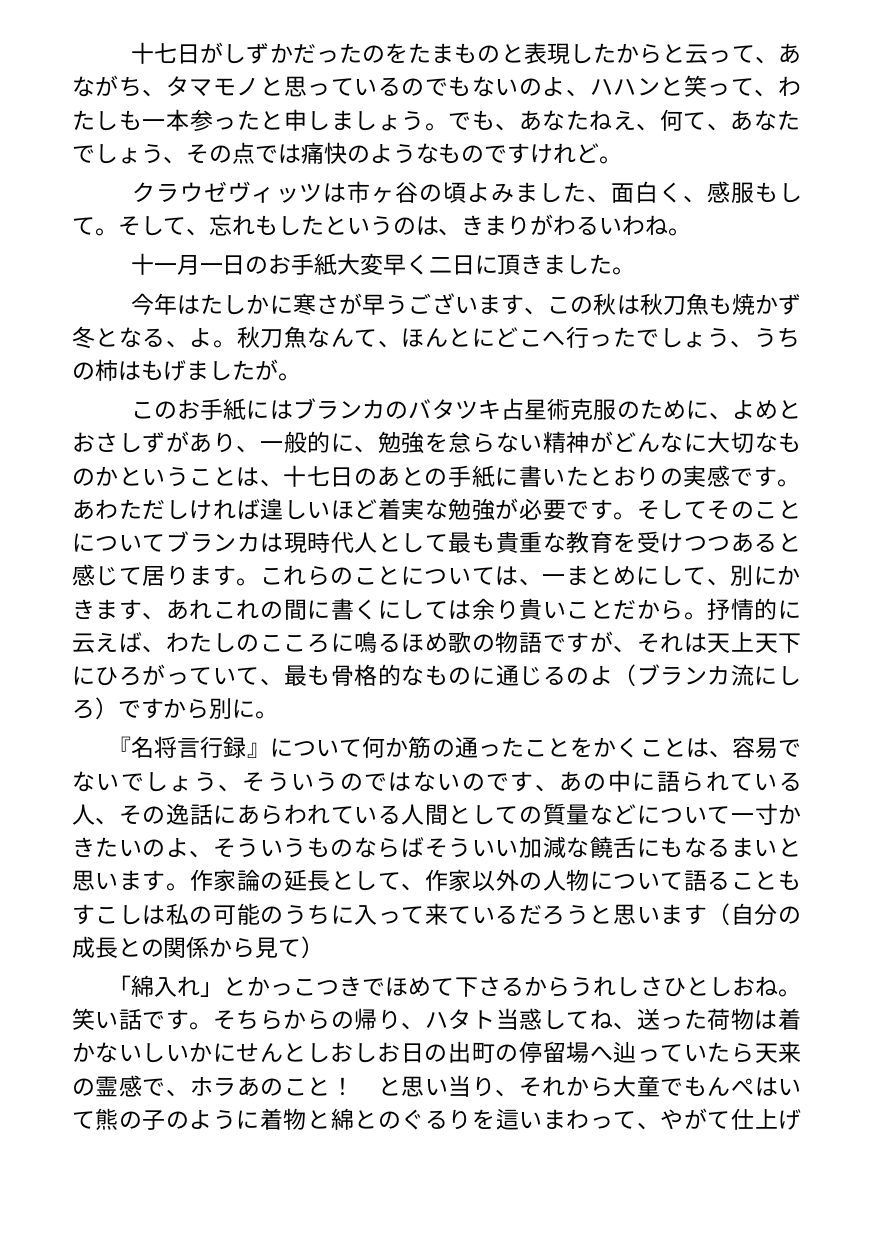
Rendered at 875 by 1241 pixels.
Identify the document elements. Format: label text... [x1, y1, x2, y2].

text 十七日がしずかだったのをたまものと表現したからと云って、あながち、タマモノと思っているのでもないのよ、ハハンと笑って、わたしも一本参ったと申しましょう。でも、あなたねえ、何て、あなたでしょう、その点では痛快のようなものですけれど。 [72, 36, 802, 169]
text 「綿入れ」とかっこつきでほめて下さるからうれしさひとしおね。笑い話です。そちらからの帰り、ハタト当惑してね、送った荷物は着かないしいかにせんとしおしお日の出町の停留場へ辿っていたら天来の霊感で、ホラあのこと！ と思い当り、それから大童でもんぺはいて熊の子のように着物と綿とのぐるりを這いまわって、やがて仕上げ [72, 969, 802, 1135]
text 『名将言行録』について何か筋の通ったことをかくことは、容易でないでしょう、そういうのではないのです、あの中に語られている人、その逸話にあらわれている人間としての質量などについて一寸かきたいのよ、そういうものならばそういい加減な饒舌にもなるまいと思います。作家論の延長として、作家以外の人物について語ることもすこしは私の可能のうちに入って来ているだろうと思います（自分の成長との関係から見て） [72, 730, 802, 963]
text 十一月一日のお手紙大変早く二日に頂きました。 [72, 247, 802, 281]
text 今年はたしかに寒さが早うございます、この秋は秋刀魚も焼かず冬となる、よ。秋刀魚なんて、ほんとにどこへ行ったでしょう、うちの柿はもげましたが。 [72, 286, 802, 386]
text クラウゼヴィッツは市ヶ谷の頃よみました、面白く、感服もして。そして、忘れもしたというのは、きまりがわるいわね。 [72, 175, 802, 241]
text このお手紙にはブランカのバタツキ占星術克服のために、よめとおさしずがあり、一般的に、勉強を怠らない精神がどんなに大切なものかということは、十七日のあとの手紙に書いたとおりの実感です。あわただしければ遑しいほど着実な勉強が必要です。そしてそのことについてブランカは現時代人として最も貴重な教育を受けつつあると感じて居ります。これらのことについては、一まとめにして、別にかきます、あれこれの間に書くにしては余り貴いことだから。抒情的に云えば、わたしのこころに鳴るほめ歌の物語ですが、それは天上天下にひろがっていて、最も骨格的なものに通じるのよ（ブランカ流にしろ）ですから別に。 [72, 392, 802, 724]
